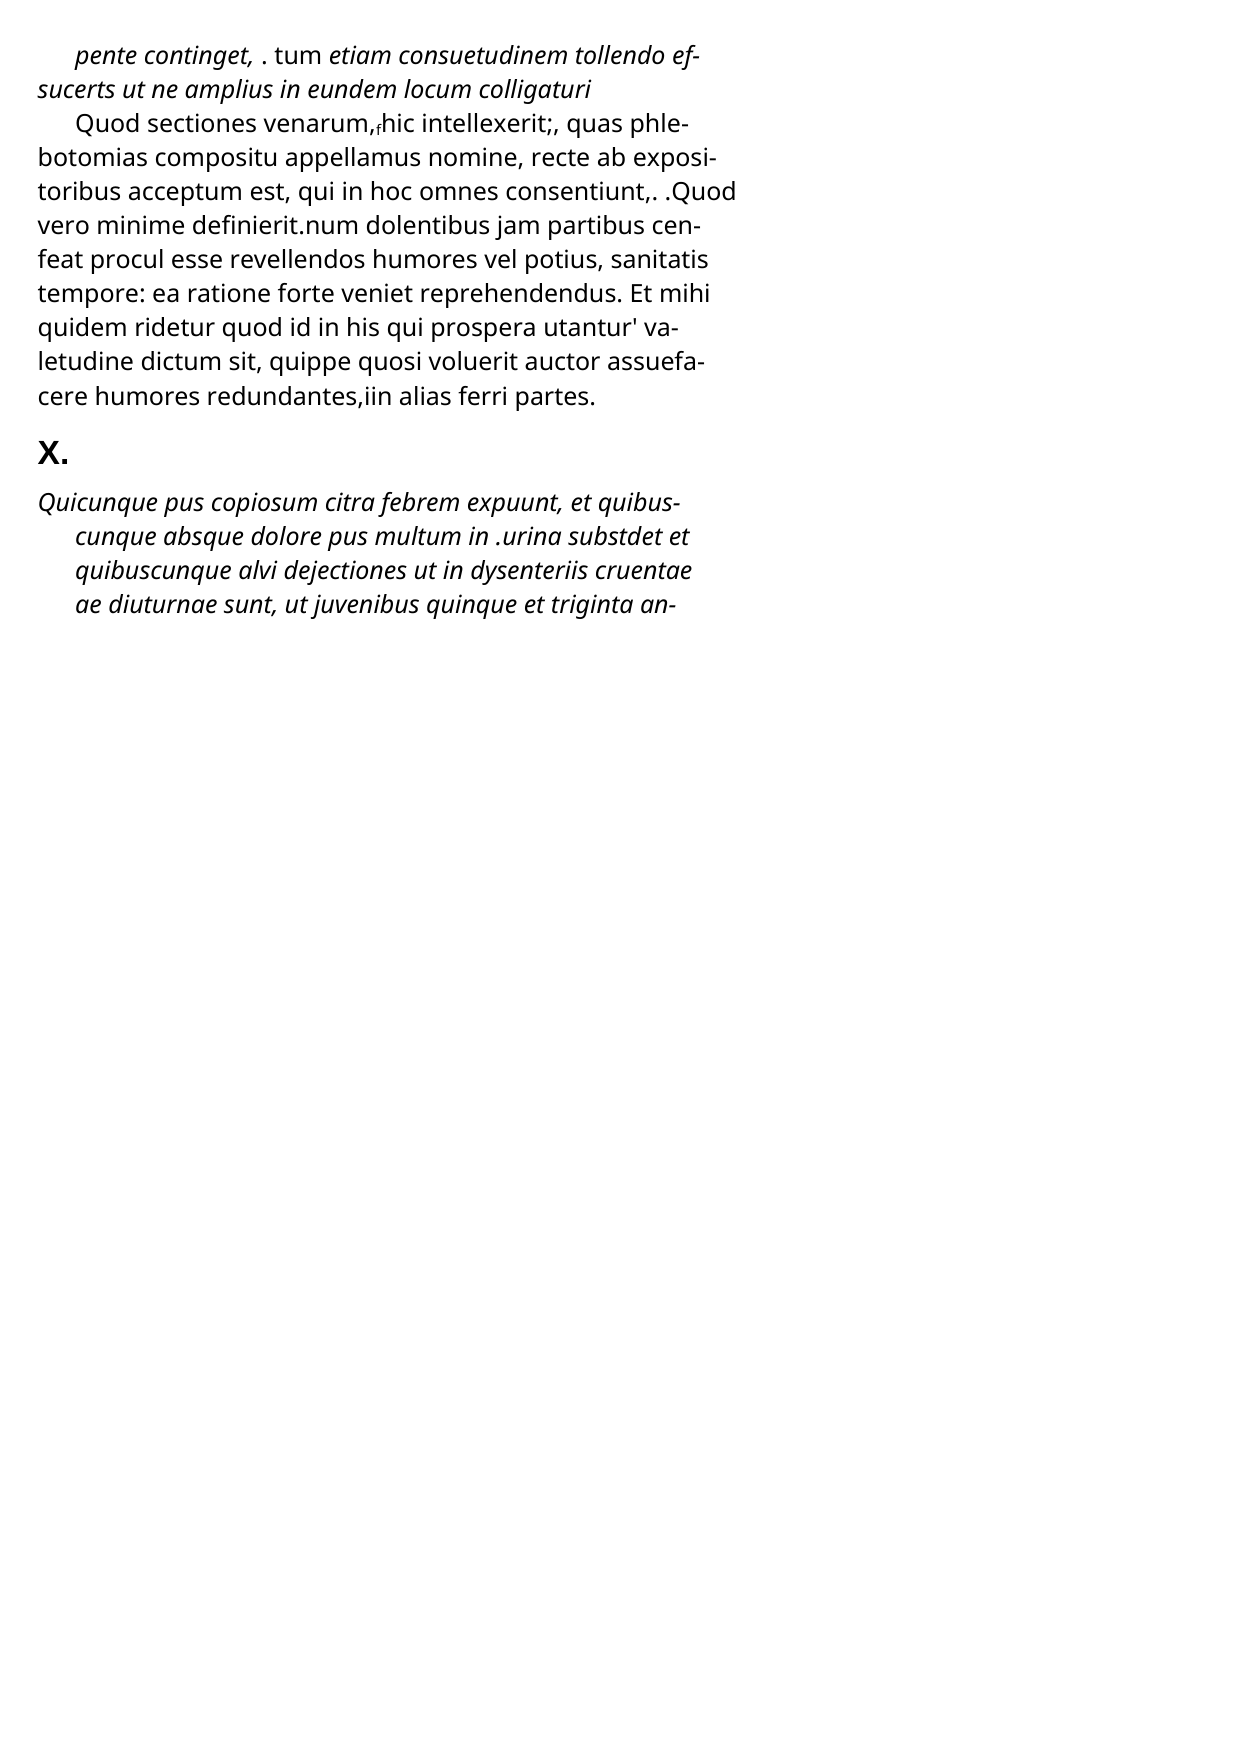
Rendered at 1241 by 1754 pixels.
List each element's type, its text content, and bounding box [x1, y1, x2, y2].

subtitle X. [37, 433, 1203, 472]
text pente continget, . tum etiam consuetudinem tollendo ef- sucerts ut ne amplius in eundem locum colligaturi [37, 37, 1203, 106]
text Quicunque pus copiosum citra febrem expuunt, et quibus- cunque absque dolore pus multum in .urina substdet et quibuscunque alvi dejectiones ut in dysenteriis cruentae ae diuturnae sunt, ut juvenibus quinque et triginta an- [37, 484, 1203, 620]
text Quod sectiones venarum,fhic intellexerit;, quas phle- botomias compositu appellamus nomine, recte ab exposi- toribus acceptum est, qui in hoc omnes consentiunt,. .Quod vero minime definierit.num dolentibus jam partibus cen- feat procul esse revellendos humores vel potius, sanitatis tempore: ea ratione forte veniet reprehendendus. Et mihi quidem ridetur quod id in his qui prospera utantur' va- letudine dictum sit, quippe quosi voluerit auctor assuefa- cere humores redundantes,iin alias ferri partes. [37, 106, 1203, 412]
